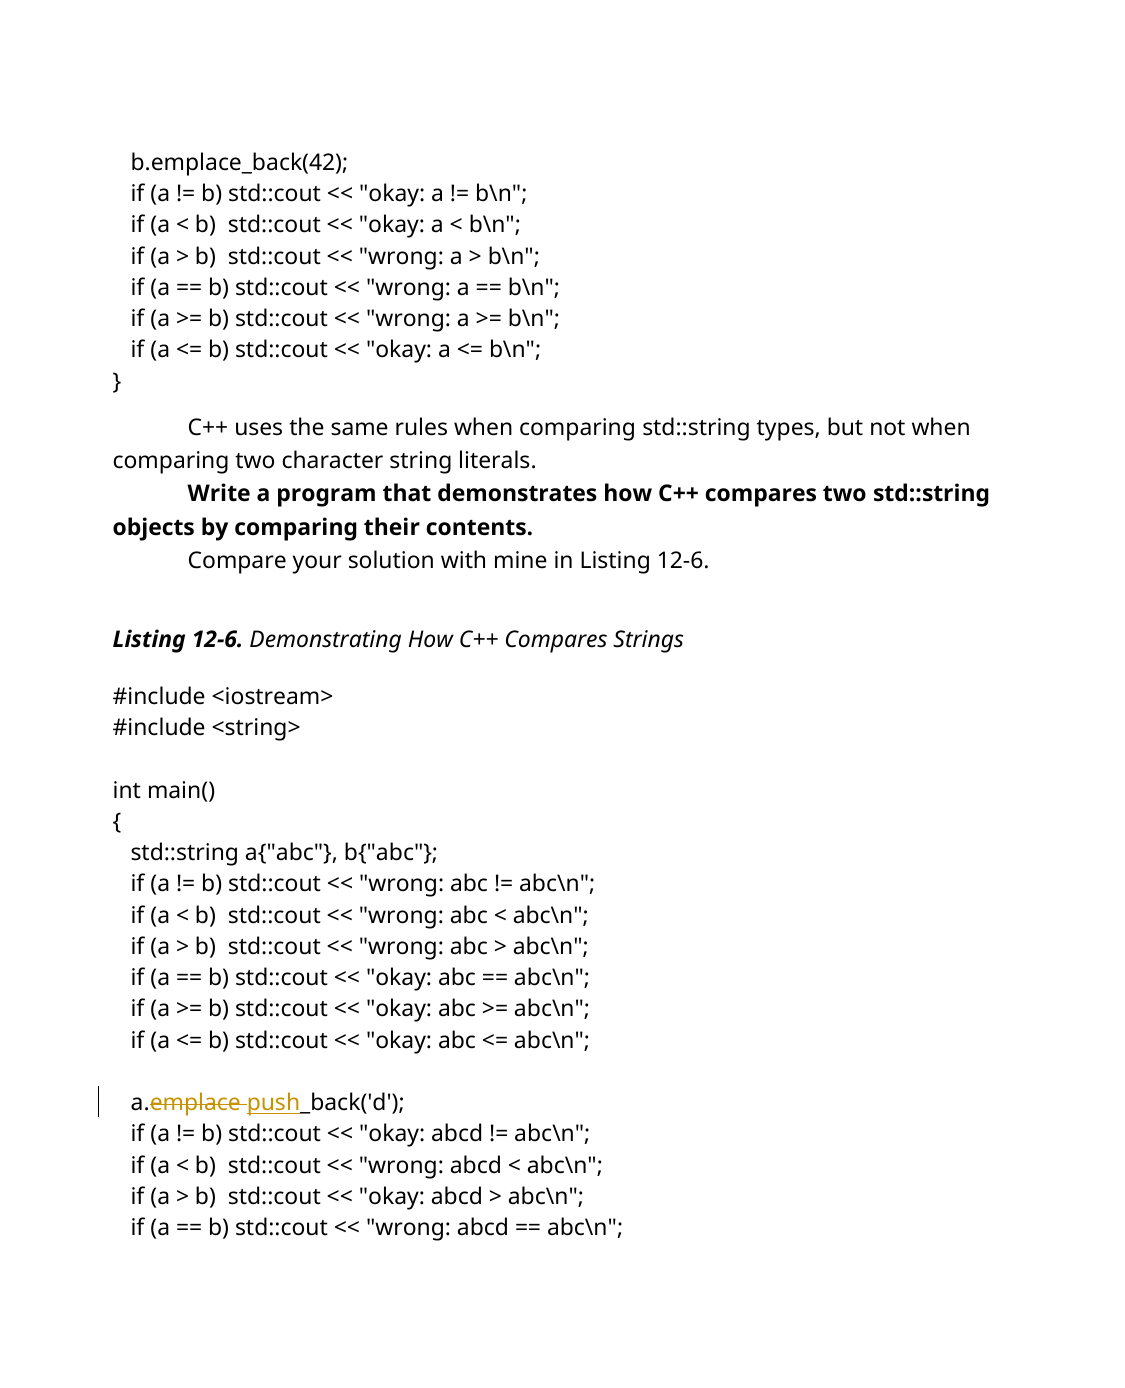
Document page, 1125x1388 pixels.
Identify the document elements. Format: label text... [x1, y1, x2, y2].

text if (a < b) std::cout << "wrong: abcd < abc\n"; [112, 1148, 1012, 1180]
text Compare your solution with mine in Listing 12-6. [112, 542, 1012, 575]
text C++ uses the same rules when comparing std::string types, but not when comparing two character string literals. [112, 408, 1012, 475]
text b.emplace_back(42); [112, 146, 1012, 177]
text if (a < b) std::cout << "okay: a < b\n"; [112, 208, 1012, 240]
text if (a < b) std::cout << "wrong: abc < abc\n"; [112, 898, 1012, 930]
text int main() [112, 773, 1012, 805]
text if (a >= b) std::cout << "okay: abc >= abc\n"; [112, 992, 1012, 1023]
text #include <iostream> [112, 680, 1012, 711]
text std::string a{"abc"}, b{"abc"}; [112, 836, 1012, 867]
text if (a != b) std::cout << "wrong: abc != abc\n"; [112, 867, 1012, 898]
text if (a != b) std::cout << "okay: a != b\n"; [112, 177, 1012, 208]
text if (a == b) std::cout << "wrong: a == b\n"; [112, 271, 1012, 302]
text if (a != b) std::cout << "okay: abcd != abc\n"; [112, 1117, 1012, 1148]
text if (a >= b) std::cout << "wrong: a >= b\n"; [112, 302, 1012, 333]
text Listing 12-6. Demonstrating How C++ Compares Strings [112, 623, 1012, 654]
text if (a <= b) std::cout << "okay: abc <= abc\n"; [112, 1023, 1012, 1055]
text if (a > b) std::cout << "wrong: abc > abc\n"; [112, 930, 1012, 961]
text #include <string> [112, 711, 1012, 742]
text if (a <= b) std::cout << "okay: a <= b\n"; [112, 333, 1012, 365]
text if (a == b) std::cout << "wrong: abcd == abc\n"; [112, 1211, 1012, 1242]
text if (a > b) std::cout << "okay: abcd > abc\n"; [112, 1180, 1012, 1211]
text if (a > b) std::cout << "wrong: a > b\n"; [112, 240, 1012, 271]
text if (a == b) std::cout << "okay: abc == abc\n"; [112, 961, 1012, 992]
text Write a program that demonstrates how C++ compares two std::string objects by comparing their contents. [112, 475, 1012, 542]
text { [112, 805, 1012, 836]
text a.push_back('d'); [112, 1086, 1012, 1117]
text } [112, 365, 1012, 396]
